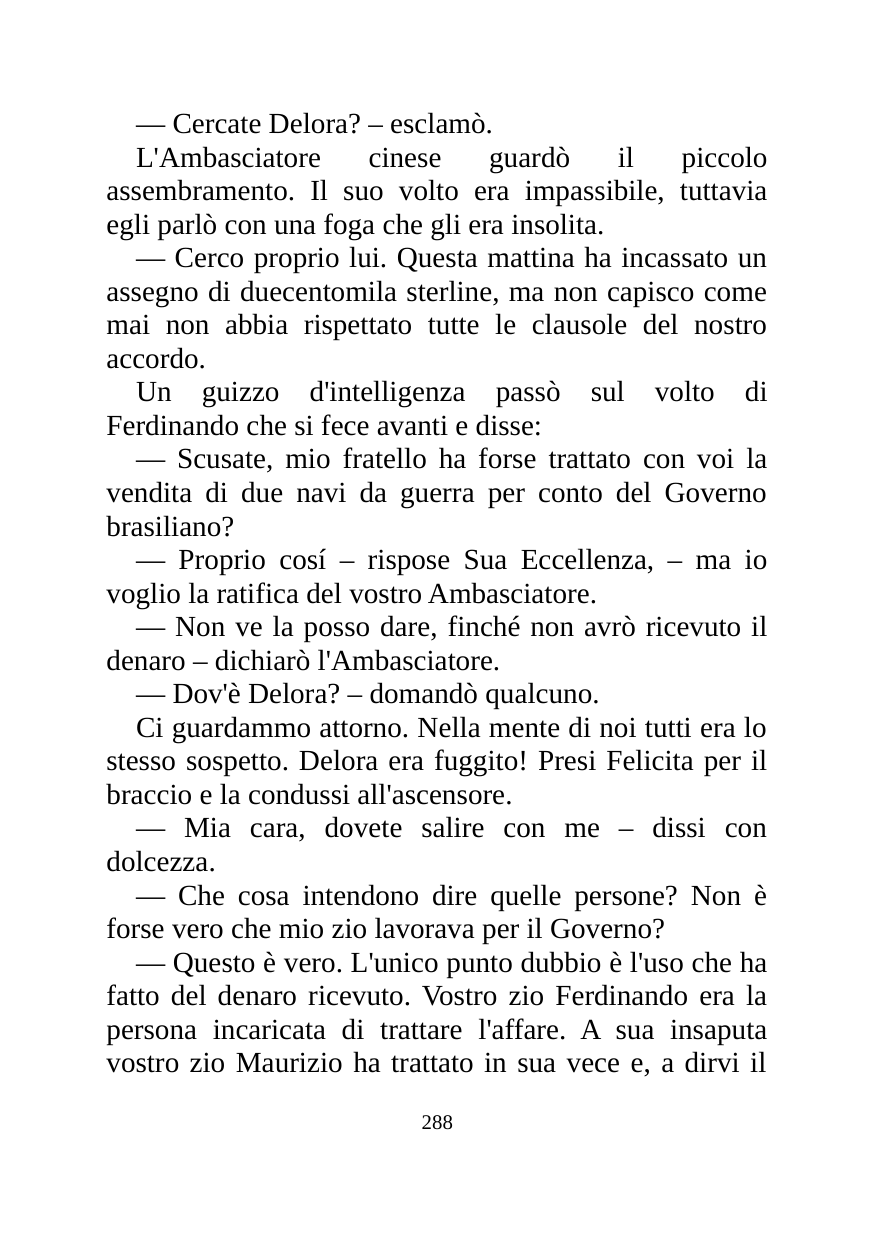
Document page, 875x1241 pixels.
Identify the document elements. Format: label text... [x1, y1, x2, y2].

text — Che cosa intendono dire quelle persone? Non è forse vero che mio zio lavorava per il Governo? [106, 878, 768, 945]
text — Scusate, mio fratello ha forse trattato con voi la vendita di due navi da guerra per conto del Governo brasiliano? [106, 442, 768, 542]
text L'Ambasciatore cinese guardò il piccolo assembramento. Il suo volto era impassibile, tuttavia egli parlò con una foga che gli era insolita. [106, 140, 768, 240]
text — Dov'è Delora? – domandò qualcuno. [106, 676, 768, 710]
text — Proprio cosí – rispose Sua Eccellenza, – ma io voglio la ratifica del vostro Ambasciatore. [106, 542, 768, 609]
text Un guizzo d'intelligenza passò sul volto di Ferdinando che si fece avanti e disse: [106, 374, 768, 442]
text — Cerco proprio lui. Questa mattina ha incassato un assegno di duecentomila sterline, ma non capisco come mai non abbia rispettato tutte le clausole del nostro accordo. [106, 240, 768, 374]
text — Cercate Delora? – esclamò. [106, 106, 768, 140]
text — Questo è vero. L'unico punto dubbio è l'uso che ha fatto del denaro ricevuto. Vostro zio Ferdinando era la persona incaricata di trattare l'affare. A sua insaputa vostro zio Maurizio ha trattato in sua vece e, a dirvi il [106, 945, 768, 1079]
text — Non ve la posso dare, finché non avrò ricevuto il denaro – dichiarò l'Ambasciatore. [106, 609, 768, 676]
text Ci guardammo attorno. Nella mente di noi tutti era lo stesso sospetto. Delora era fuggito! Presi Felicita per il braccio e la condussi all'ascensore. [106, 710, 768, 811]
text — Mia cara, dovete salire con me – dissi con dolcezza. [106, 811, 768, 878]
